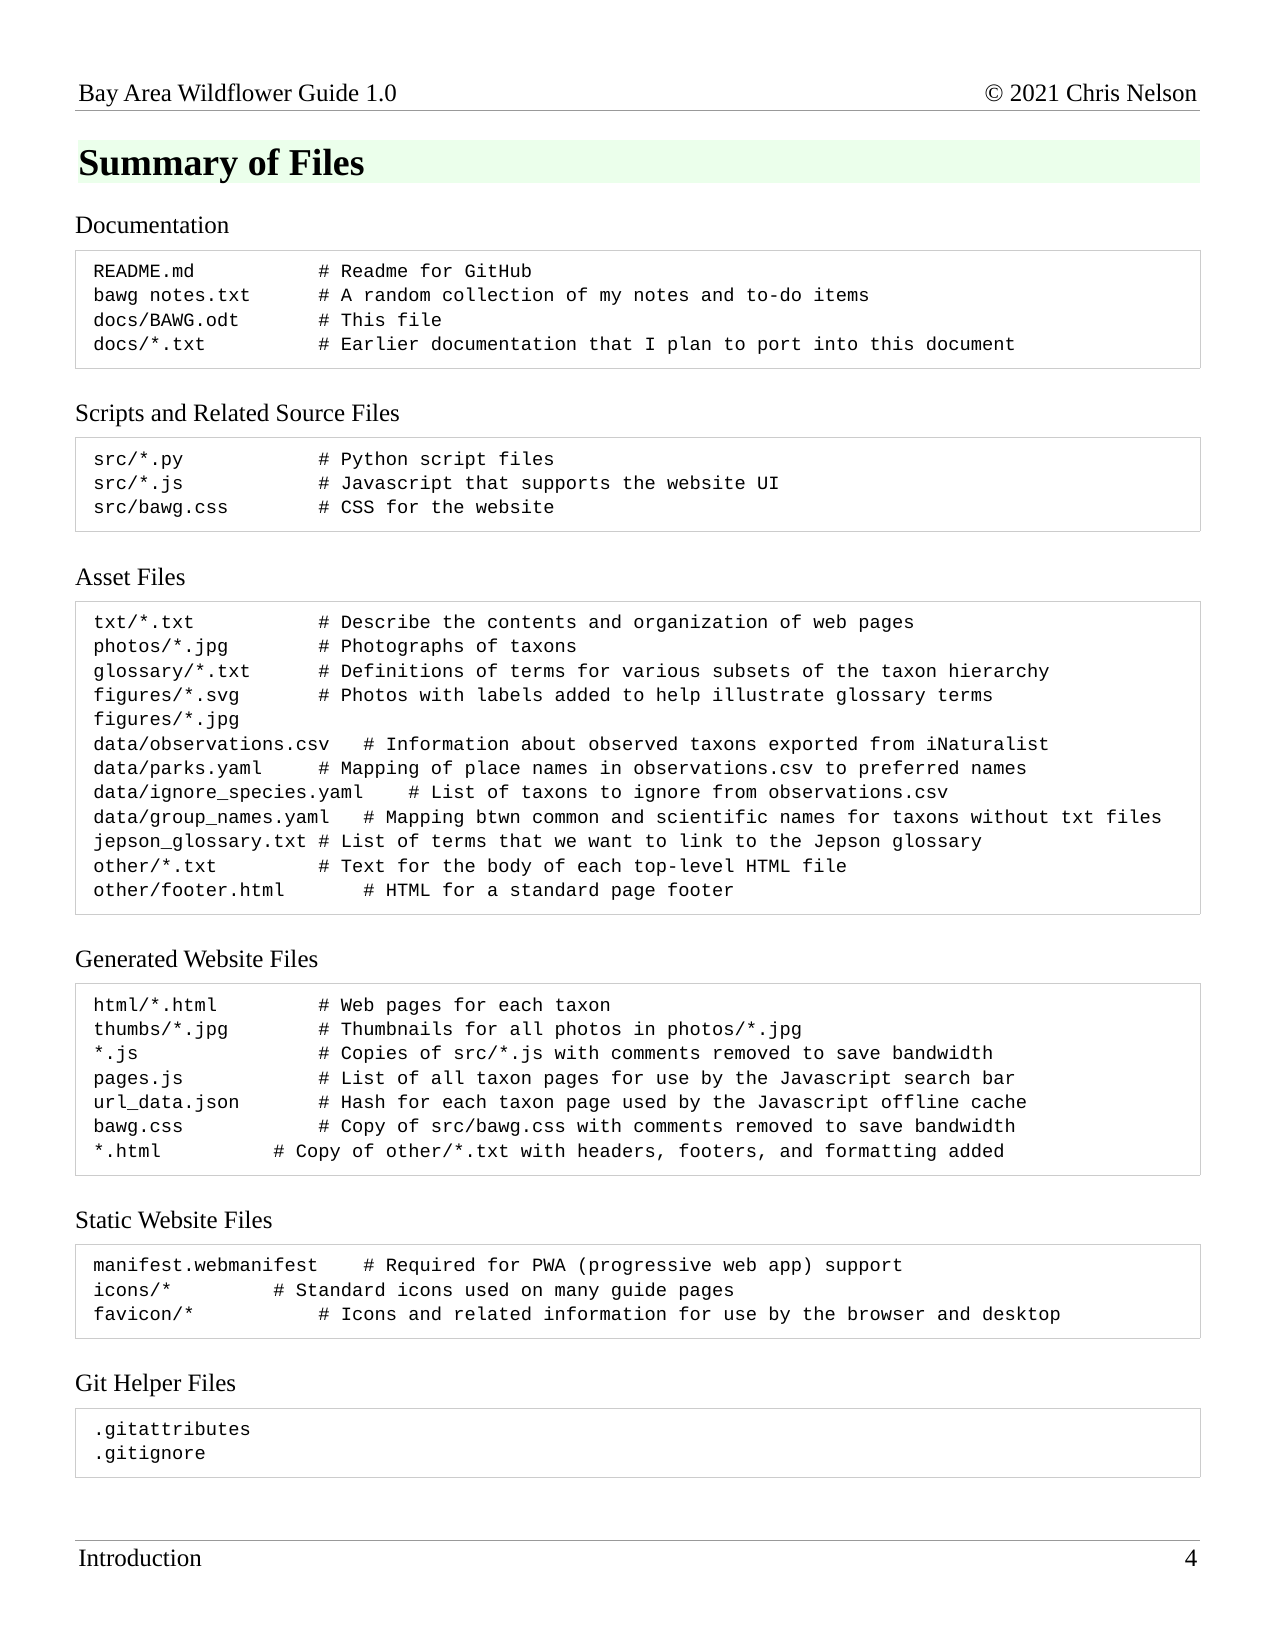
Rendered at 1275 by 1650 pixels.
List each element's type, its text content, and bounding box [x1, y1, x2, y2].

subtitle Summary of Files [78, 140, 1200, 183]
text src/*.py # Python script files src/*.js # Javascript that supports the website UI src/bawg.css # CSS for the website [76, 438, 1200, 531]
text txt/*.txt # Describe the contents and organization of web pages photos/*.jpg # Photographs of taxons glossary/*.txt # Definitions of terms for various subsets of the taxon hierarchy figures/*.svg # Photos with labels added to help illustrate glossary terms [76, 602, 1200, 698]
text README.md # Readme for GitHub bawg notes.txt # A random collection of my notes and to-do items docs/BAWG.odt # This file docs/*.txt # Earlier documentation that I plan to port into this document [76, 251, 1200, 368]
text Generated Website Files [75, 944, 1200, 973]
text html/*.html # Web pages for each taxon thumbs/*.jpg # Thumbnails for all photos in photos/*.jpg *.js # Copies of src/*.js with comments removed to save bandwidth pages.js # List of all taxon pages for use by the Javascript search bar url_data.json # Hash for each taxon page used by the Javascript offline cache bawg.css # Copy of src/bawg.css with comments removed to save bandwidth *.html # Copy of other/*.txt with headers, footers, and formatting added [76, 984, 1200, 1175]
text Documentation [75, 211, 1200, 239]
text Scripts and Related Source Files [75, 398, 1200, 427]
text Static Website Files [75, 1205, 1200, 1234]
text Git Helper Files [75, 1368, 1200, 1397]
text figures/*.jpg data/observations.csv # Information about observed taxons exported from iNaturalist data/parks.yaml # Mapping of place names in observations.csv to preferred names data/ignore_species.yaml # List of taxons to ignore from observations.csv data/group_names.yaml # Mapping btwn common and scientific names for taxons without txt files jepson_glossary.txt # List of terms that we want to link to the Jepson glossary other/*.txt # Text for the body of each top-level HTML file other/footer.html # HTML for a standard page footer [76, 698, 1200, 914]
text manifest.webmanifest # Required for PWA (progressive web app) support icons/* # Standard icons used on many guide pages favicon/* # Icons and related information for use by the browser and desktop [76, 1245, 1200, 1338]
text Asset Files [75, 562, 1200, 590]
text .gitattributes .gitignore [76, 1409, 1200, 1477]
